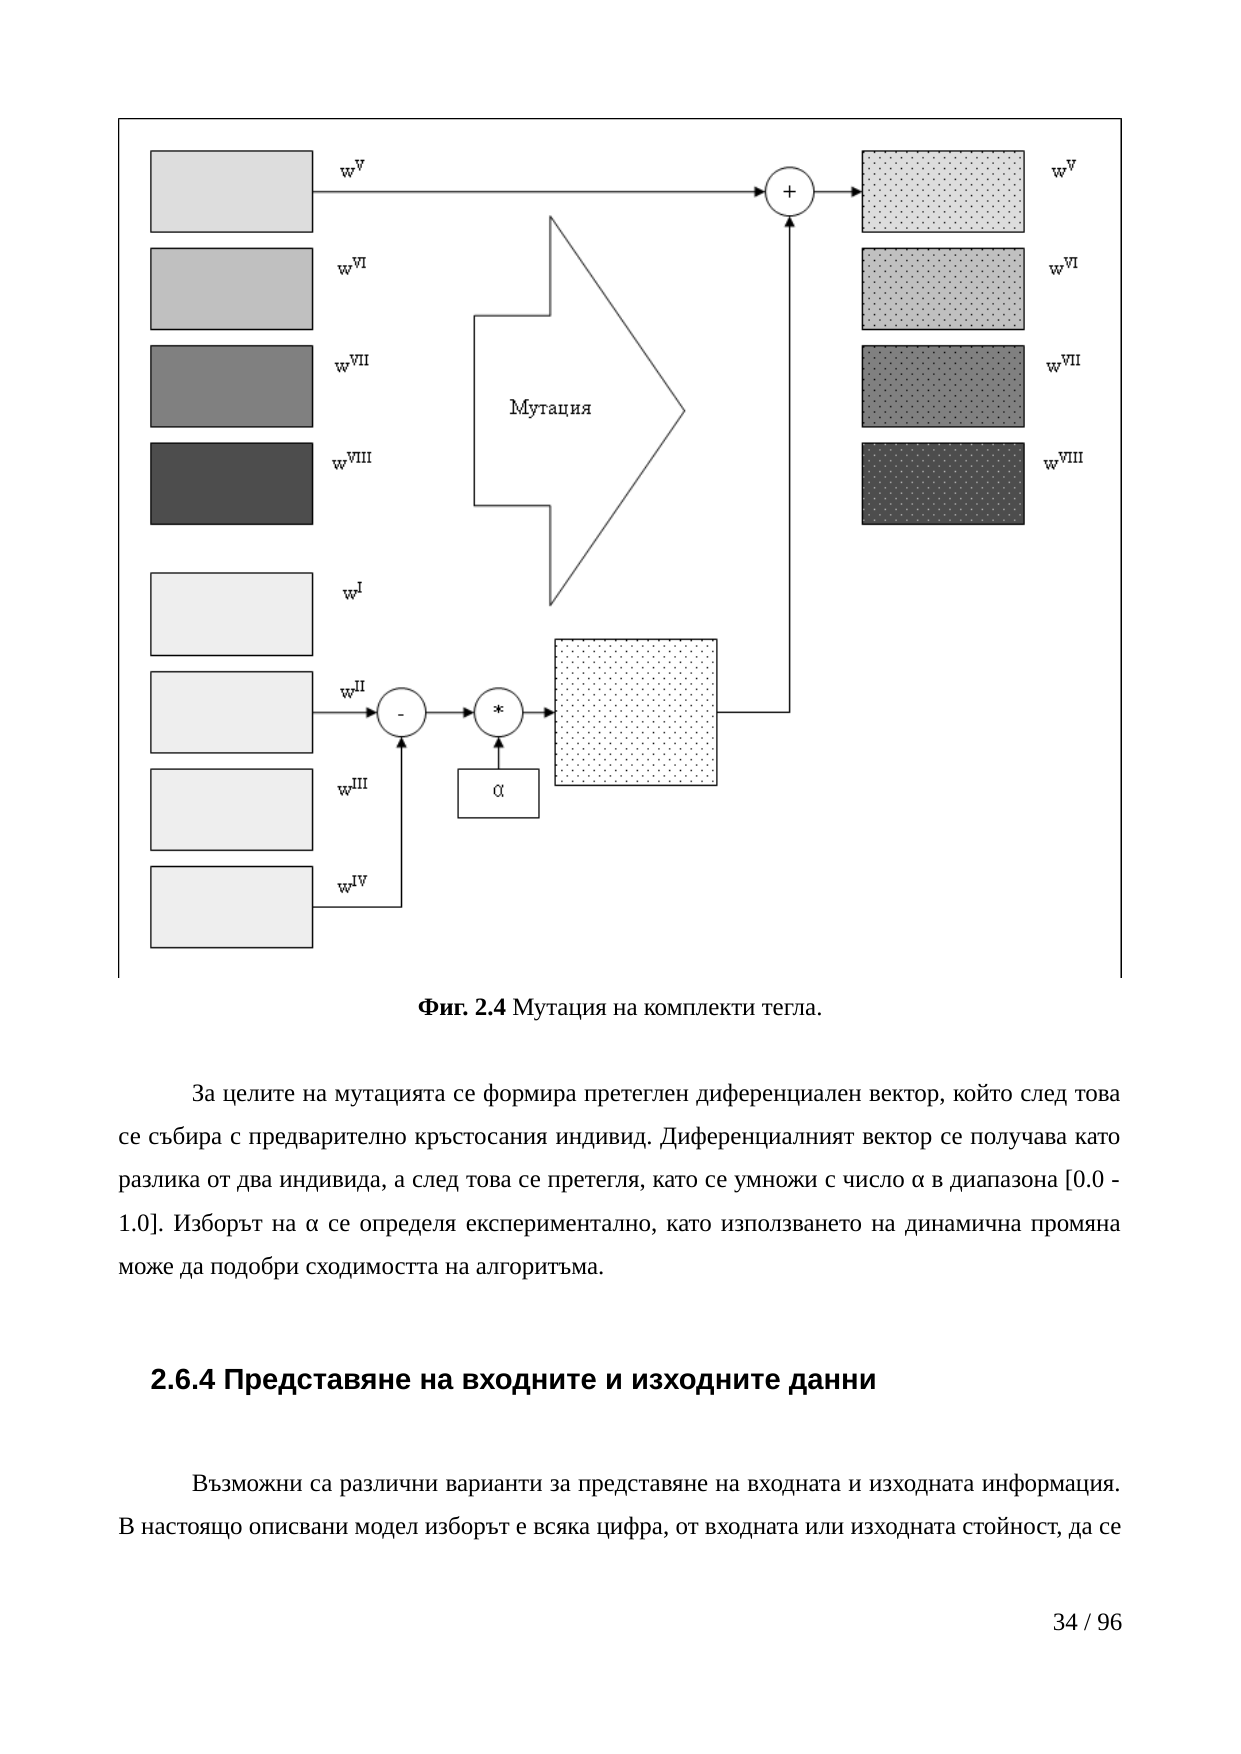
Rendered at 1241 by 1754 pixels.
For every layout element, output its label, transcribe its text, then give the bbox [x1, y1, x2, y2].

subtitle 2.6.4 Представяне на входните и изходните данни [118, 1362, 1122, 1396]
text За целите на мутацията се формира претеглен диференциален вектор, който след това се събира с предварително кръстосания индивид. Диференциалният вектор се получава като разлика от два индивида, а след това се претегля, като се умножи с число α в диапазона [0.0 - 1.0]. Изборът на α се определя експериментално, като използването на динамична промяна може да подобри сходимостта на алгоритъма. [118, 1078, 1122, 1279]
text Възможни са различни варианти за представяне на входната и изходната информация. В настоящо описвани модел изборът е всяка цифра, от входната или изходната стойност, да се [118, 1468, 1122, 1540]
text Фиг. 2.4 Мутация на комплекти тегла. [118, 978, 1122, 1021]
